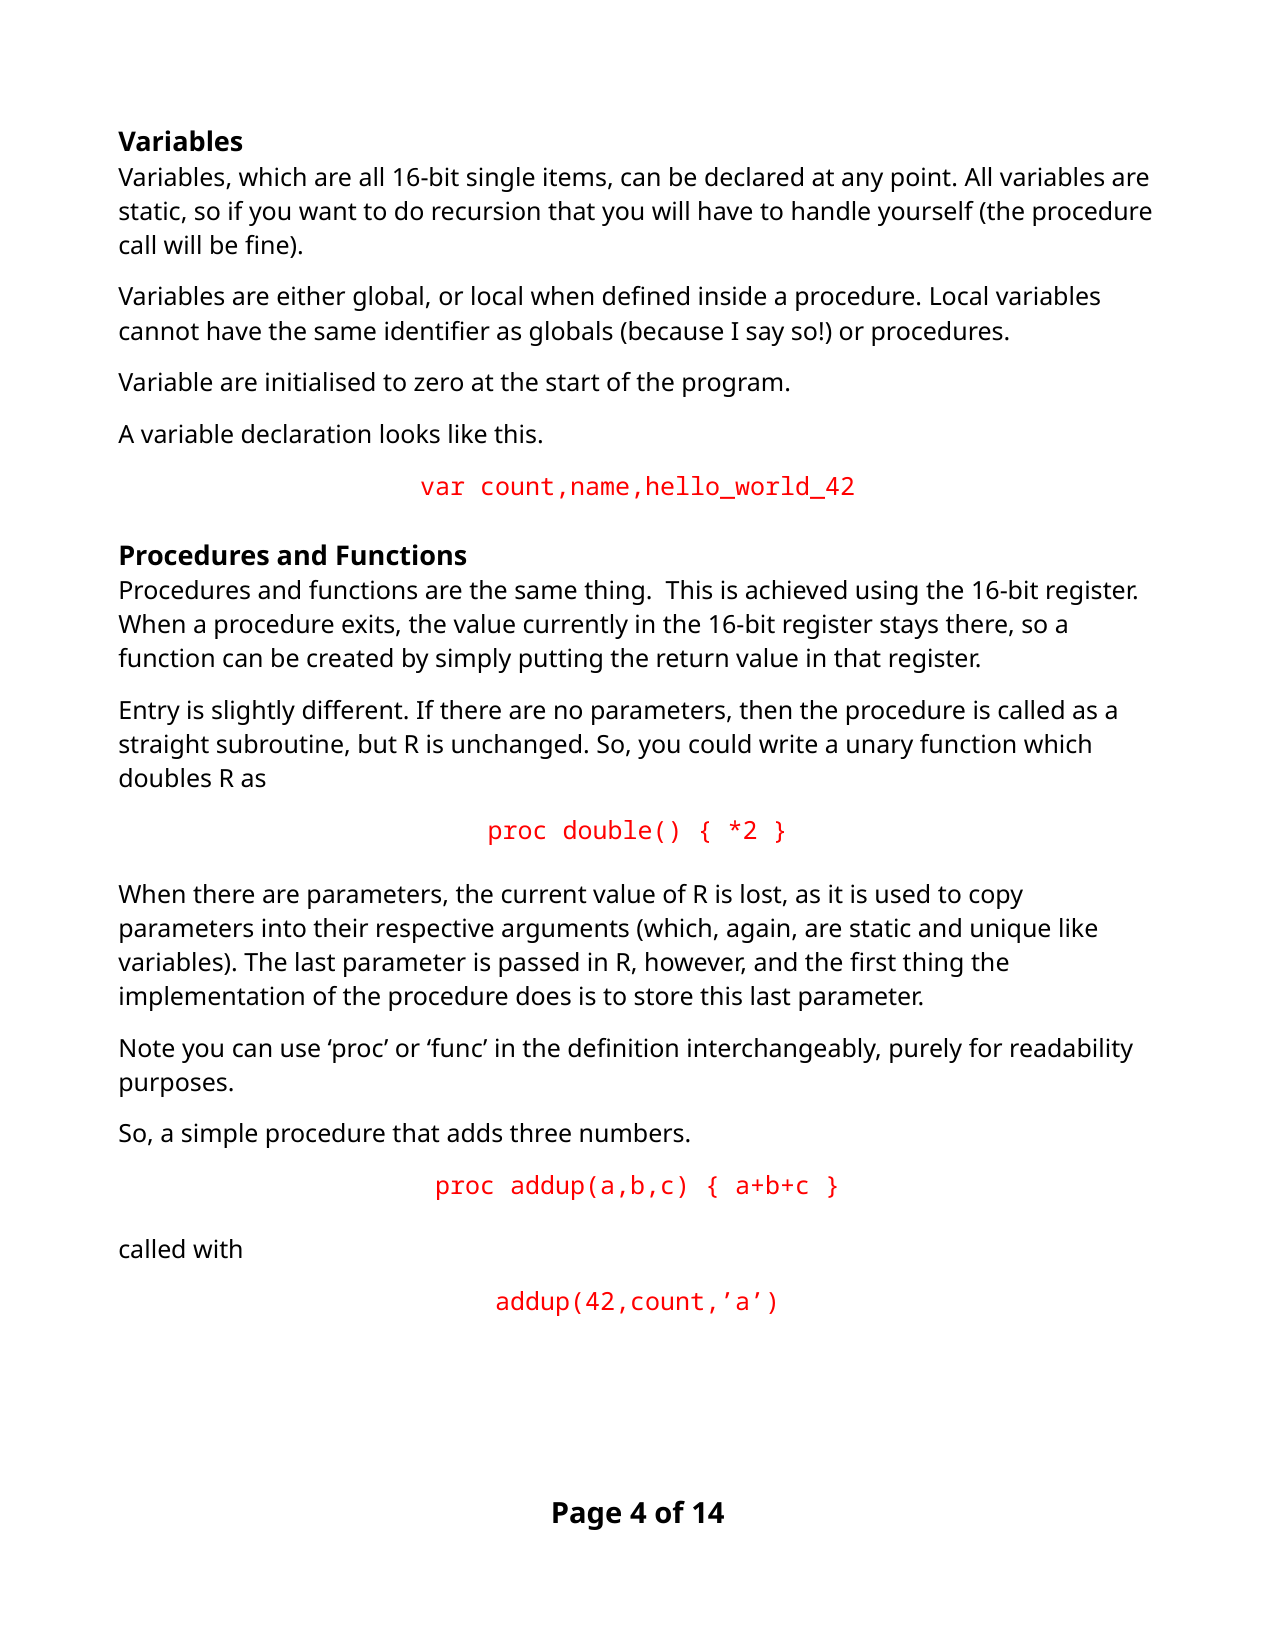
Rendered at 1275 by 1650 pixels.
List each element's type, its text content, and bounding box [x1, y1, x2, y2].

text var count,name,hello_world_42 [118, 468, 1157, 502]
subtitle Variables [118, 122, 1157, 159]
text addup(42,count,’A’) [118, 1283, 1157, 1317]
subtitle Procedures and Functions [118, 536, 1157, 573]
text Entry is slightly different. If there are no parameters, then the procedure is called as a straight subroutine, but R is unchanged. So, you could write a unary function which doubles R as [118, 693, 1157, 795]
text Variables, which are all 16-bit single items, can be declared at any point. All variables are static, so if you want to do recursion that you will have to handle yourself (the procedure call will be fine). [118, 159, 1157, 261]
text Proc addup(a,b,c) { a+b+c } [118, 1168, 1157, 1202]
text Variables are either global, or local when defined inside a procedure. Local variables cannot have the same identifier as globals (because I say so!) or procedures. [118, 279, 1157, 347]
text Procedures and functions are the same thing. This is achieved using the 16-bit register. When a procedure exits, the value currently in the 16-bit register stays there, so a function can be created by simply putting the return value in that register. [118, 573, 1157, 675]
text When there are parameters, the current value of R is lost, as it is used to copy parameters into their respective arguments (which, again, are static and unique like variables). The last parameter is passed in R, however, and the first thing the implementation of the procedure does is to store this last parameter. [118, 876, 1157, 1013]
text proc double() { *2 } [118, 813, 1157, 847]
text So, a simple procedure that adds three numbers. [118, 1116, 1157, 1150]
text Note you can use ‘proc’ or ‘func’ in the definition interchangeably, purely for readability purposes. [118, 1030, 1157, 1098]
text A variable declaration looks like this. [118, 417, 1157, 451]
text called with [118, 1231, 1157, 1266]
text Variable are initialised to zero at the start of the program. [118, 365, 1157, 399]
